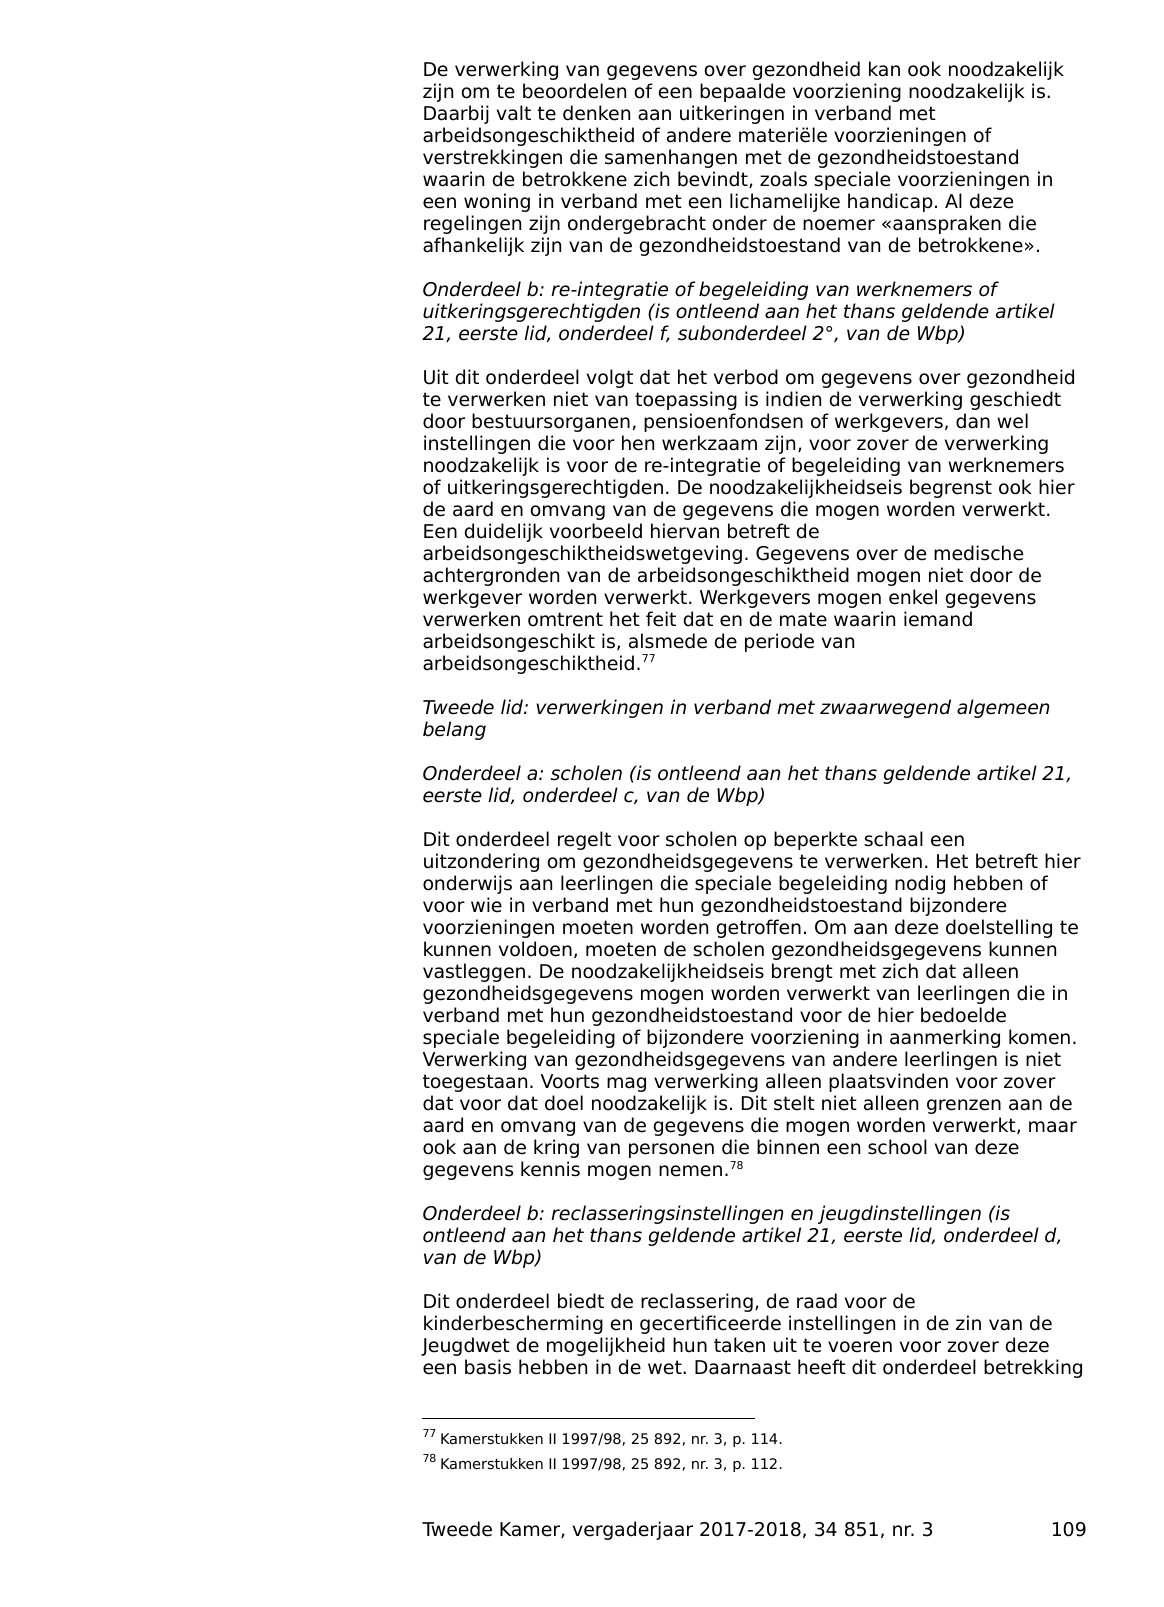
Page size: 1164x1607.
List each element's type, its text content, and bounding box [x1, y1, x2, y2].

subtitle Onderdeel b: re-integratie of begeleiding van werknemers of uitkeringsgerechtigden (is ontleend aan het thans geldende artikel 21, eerste lid, onderdeel f, subonderdeel 2°, van de Wbp) [422, 279, 1087, 345]
subtitle Onderdeel b: reclasseringsinstellingen en jeugdinstellingen (is ontleend aan het thans geldende artikel 21, eerste lid, onderdeel d, van de Wbp) [422, 1203, 1087, 1269]
text Dit onderdeel biedt de reclassering, de raad voor de kinderbescherming en gecertificeerde instellingen in de zin van de Jeugdwet de mogelijkheid hun taken uit te voeren voor zover deze een basis hebben in de wet. Daarnaast heeft dit onderdeel betrekking [422, 1291, 1087, 1379]
text Kamerstukken II 1997/98, 25 892, nr. 3, p. 112. [422, 1452, 1087, 1474]
text Dit onderdeel regelt voor scholen op beperkte schaal een uitzondering om gezondheidsgegevens te verwerken. Het betreft hier onderwijs aan leerlingen die speciale begeleiding nodig hebben of voor wie in verband met hun gezondheidstoestand bijzondere voorzieningen moeten worden getroffen. Om aan deze doelstelling te kunnen voldoen, moeten de scholen gezondheidsgegevens kunnen vastleggen. De noodzakelijkheidseis brengt met zich dat alleen gezondheidsgegevens mogen worden verwerkt van leerlingen die in verband met hun gezondheidstoestand voor de hier bedoelde speciale begeleiding of bijzondere voorziening in aanmerking komen. Verwerking van gezondheidsgegevens van andere leerlingen is niet toegestaan. Voorts mag verwerking alleen plaatsvinden voor zover dat voor dat doel noodzakelijk is. Dit stelt niet alleen grenzen aan de aard en omvang van de gegevens die mogen worden verwerkt, maar ook aan de kring van personen die binnen een school van deze gegevens kennis mogen nemen. [422, 829, 1087, 1181]
text Uit dit onderdeel volgt dat het verbod om gegevens over gezondheid te verwerken niet van toepassing is indien de verwerking geschiedt door bestuursorganen, pensioenfondsen of werkgevers, dan wel instellingen die voor hen werkzaam zijn, voor zover de verwerking noodzakelijk is voor de re-integratie of begeleiding van werknemers of uitkeringsgerechtigden. De noodzakelijkheidseis begrenst ook hier de aard en omvang van de gegevens die mogen worden verwerkt. Een duidelijk voorbeeld hiervan betreft de arbeidsongeschiktheidswetgeving. Gegevens over de medische achtergronden van de arbeidsongeschiktheid mogen niet door de werkgever worden verwerkt. Werkgevers mogen enkel gegevens verwerken omtrent het feit dat en de mate waarin iemand arbeidsongeschikt is, alsmede de periode van arbeidsongeschiktheid. [422, 367, 1087, 675]
subtitle Onderdeel a: scholen (is ontleend aan het thans geldende artikel 21, eerste lid, onderdeel c, van de Wbp) [422, 763, 1087, 807]
subtitle Tweede lid: verwerkingen in verband met zwaarwegend algemeen belang [422, 697, 1087, 741]
text Kamerstukken II 1997/98, 25 892, nr. 3, p. 114. [422, 1427, 1087, 1449]
text De verwerking van gegevens over gezondheid kan ook noodzakelijk zijn om te beoordelen of een bepaalde voorziening noodzakelijk is. Daarbij valt te denken aan uitkeringen in verband met arbeidsongeschiktheid of andere materiële voorzieningen of verstrekkingen die samenhangen met de gezondheidstoestand waarin de betrokkene zich bevindt, zoals speciale voorzieningen in een woning in verband met een lichamelijke handicap. Al deze regelingen zijn ondergebracht onder de noemer «aanspraken die afhankelijk zijn van de gezondheidstoestand van de betrokkene». [422, 59, 1087, 257]
